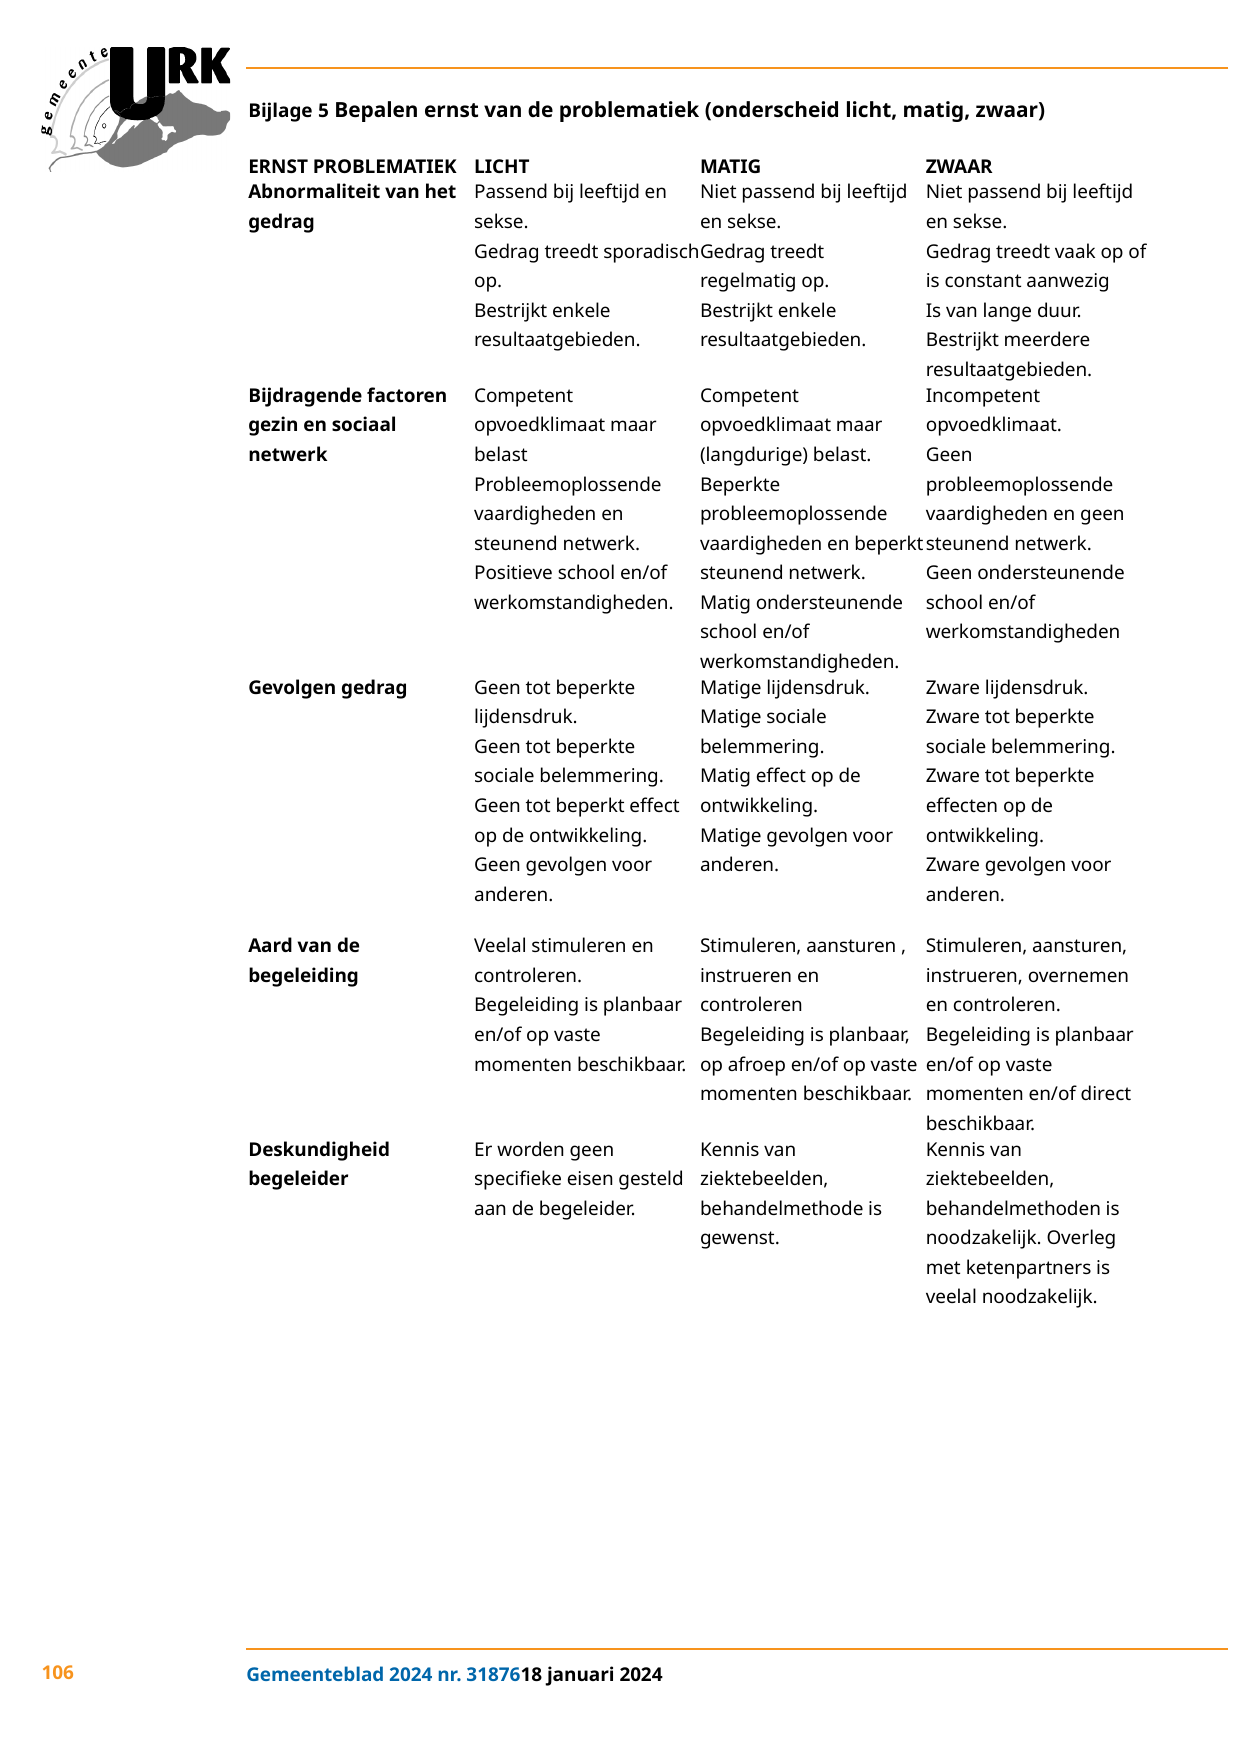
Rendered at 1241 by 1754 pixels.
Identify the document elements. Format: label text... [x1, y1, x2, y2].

table_cell Geen tot beperkte lijdensdruk. Geen tot beperkte sociale belemmering. Geen tot beperkt effect op de ontwikkeling. Geen gevolgen voor anderen. [474, 674, 700, 907]
table_cell Kennis van ziektebeelden, behandelmethoden is noodzakelijk. Overleg met ketenpartners is veelal noodzakelijk. [926, 1136, 1152, 1309]
table_cell Bijdragende factoren gezin en sociaal netwerk [248, 382, 474, 674]
table_cell Abnormaliteit van het gedrag [248, 179, 474, 382]
table_cell Er worden geen specifieke eisen gesteld aan de begeleider. [474, 1136, 700, 1309]
table_cell Incompetent opvoedklimaat. Geen probleemoplossende vaardigheden en geen steunend netwerk. Geen ondersteunende school en/of werkomstandigheden [926, 382, 1152, 674]
table_cell [248, 907, 474, 932]
table_header MATIG [700, 153, 926, 179]
table_cell Veelal stimuleren en controleren. Begeleiding is planbaar en/of op vaste momenten beschikbaar. [474, 933, 700, 1136]
table_cell Stimuleren, aansturen , instrueren en controleren Begeleiding is planbaar, op afroep en/of op vaste momenten beschikbaar. [700, 933, 926, 1136]
table_cell Kennis van ziektebeelden, behandelmethode is gewenst. [700, 1136, 926, 1309]
table_cell Matige lijdensdruk. Matige sociale belemmering. Matig effect op de ontwikkeling. Matige gevolgen voor anderen. [700, 674, 926, 907]
table_cell [700, 907, 926, 932]
table_cell Stimuleren, aansturen, instrueren, overnemen en controleren. Begeleiding is planbaar en/of op vaste momenten en/of direct beschikbaar. [926, 933, 1152, 1136]
table_cell Zware lijdensdruk. Zware tot beperkte sociale belemmering. Zware tot beperkte effecten op de ontwikkeling. Zware gevolgen voor anderen. [926, 674, 1152, 907]
table_cell [926, 907, 1152, 932]
table_cell Competent opvoedklimaat maar belast Probleemoplossende vaardigheden en steunend netwerk. Positieve school en/of werkomstandigheden. [474, 382, 700, 674]
table_cell Aard van de begeleiding [248, 933, 474, 1136]
table_cell Niet passend bij leeftijd en sekse. Gedrag treedt vaak op of is constant aanwezig Is van lange duur. Bestrijkt meerdere resultaatgebieden. [926, 179, 1152, 382]
table_cell Niet passend bij leeftijd en sekse. Gedrag treedt regelmatig op. Bestrijkt enkele resultaatgebieden. [700, 179, 926, 382]
table_cell Competent opvoedklimaat maar (langdurige) belast. Beperkte probleemoplossende vaardigheden en beperkt steunend netwerk. Matig ondersteunende school en/of werkomstandigheden. [700, 382, 926, 674]
table_cell Passend bij leeftijd en sekse. Gedrag treedt sporadisch op. Bestrijkt enkele resultaatgebieden. [474, 179, 700, 382]
table_cell Gevolgen gedrag [248, 674, 474, 907]
table_header LICHT [474, 153, 700, 179]
table_header ERNST PROBLEMATIEK [248, 153, 474, 179]
table_header ZWAAR [926, 153, 1152, 179]
text Bijlage 5 Bepalen ernst van de problematiek (onderscheid licht, matig, zwaar) [248, 95, 1152, 123]
table_cell Deskundigheid begeleider [248, 1136, 474, 1309]
picture [41, 47, 231, 172]
table_cell [474, 907, 700, 932]
